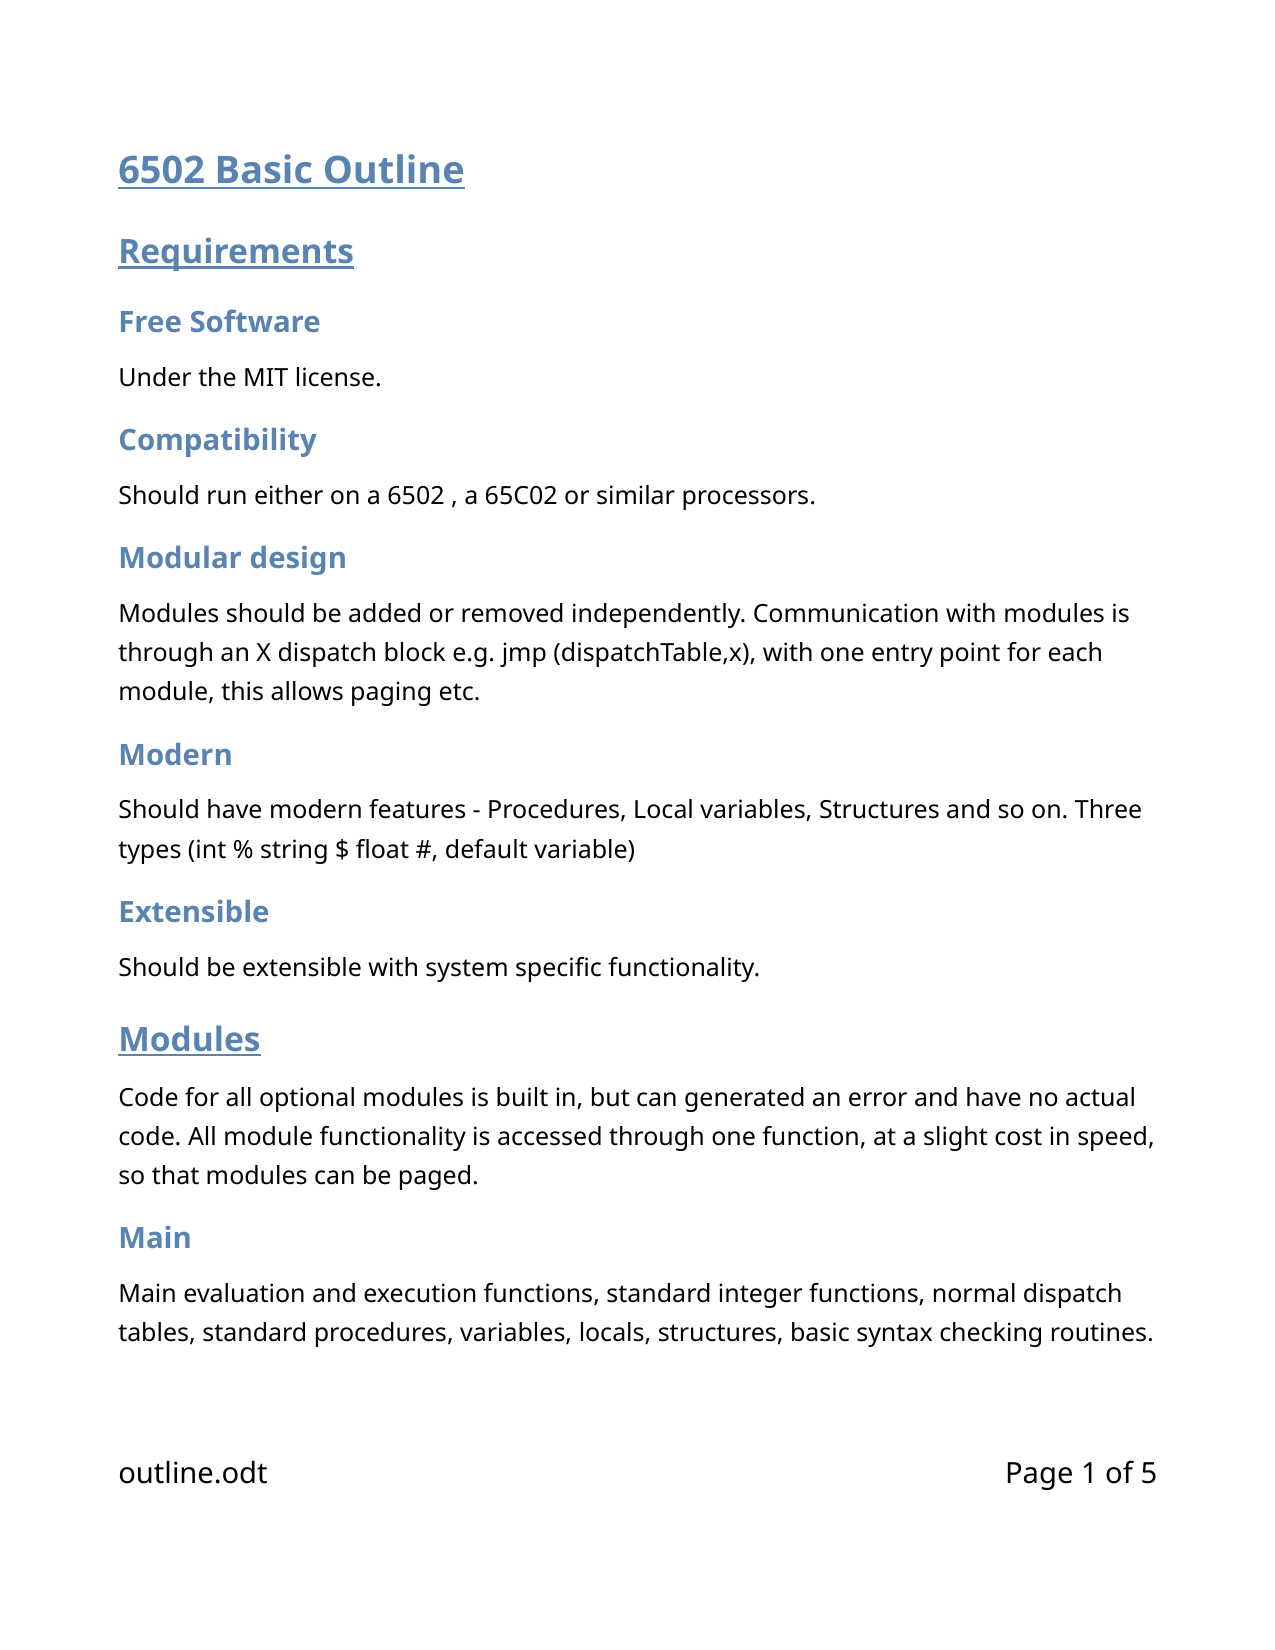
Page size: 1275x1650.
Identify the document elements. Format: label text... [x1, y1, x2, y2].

text Should be extensible with system specific functionality. [118, 949, 1157, 983]
subtitle Modern [118, 734, 1157, 774]
subtitle Requirements [118, 228, 1157, 274]
text Modules should be added or removed independently. Communication with modules is through an X dispatch block e.g. jmp (dispatchTable,x), with one entry point for each module, this allows paging etc. [118, 596, 1157, 708]
subtitle Modular design [118, 537, 1157, 577]
subtitle Compatibility [118, 419, 1157, 459]
text Main evaluation and execution functions, standard integer functions, normal dispatch tables, standard procedures, variables, locals, structures, basic syntax checking routines. [118, 1276, 1157, 1349]
text Code for all optional modules is built in, but can generated an error and have no actual code. All module functionality is accessed through one function, at a slight cost in speed, so that modules can be paged. [118, 1079, 1157, 1192]
text Should have modern features - Procedures, Local variables, Structures and so on. Three types (int % string $ float #, default variable) [118, 792, 1157, 865]
text Should run either on a 6502 , a 65C02 or similar processors. [118, 477, 1157, 512]
subtitle Extensible [118, 891, 1157, 931]
subtitle Free Software [118, 301, 1157, 341]
subtitle Modules [118, 1015, 1157, 1061]
text Under the MIT license. [118, 359, 1157, 393]
subtitle 6502 Basic Outline [118, 143, 1157, 195]
subtitle Main [118, 1217, 1157, 1257]
